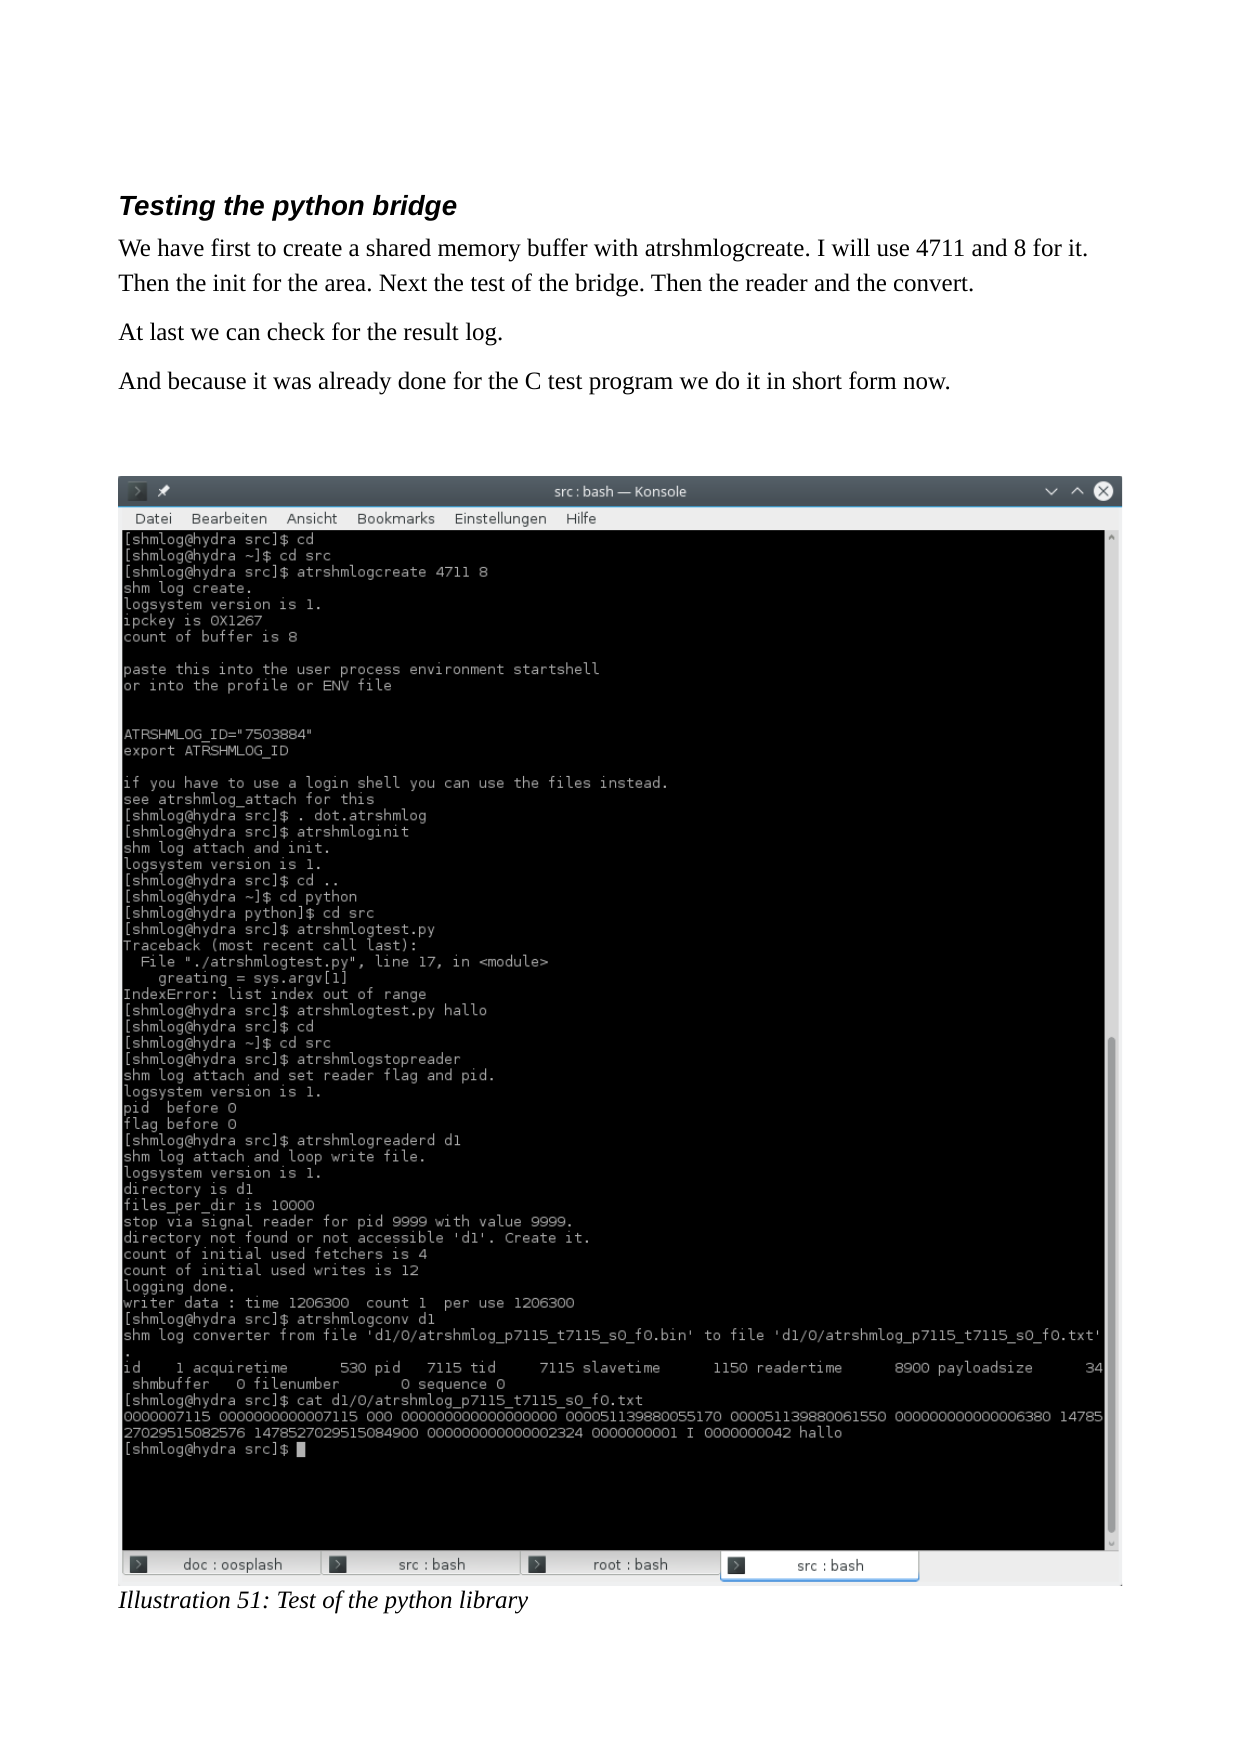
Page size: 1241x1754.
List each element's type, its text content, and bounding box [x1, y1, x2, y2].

text And because it was already done for the C test program we do it in short form now. [118, 366, 1122, 394]
text At last we can check for the result log. [118, 317, 1122, 346]
text Illustration 51: Test of the python library [118, 1586, 1122, 1614]
subtitle Testing the python bridge [118, 189, 1122, 221]
text We have first to create a shared memory buffer with atrshmlogcreate. I will use 4711 and 8 for it. Then the init for the area. Next the test of the bridge. Then the reader and the convert. [118, 233, 1122, 296]
picture [118, 476, 1123, 1586]
